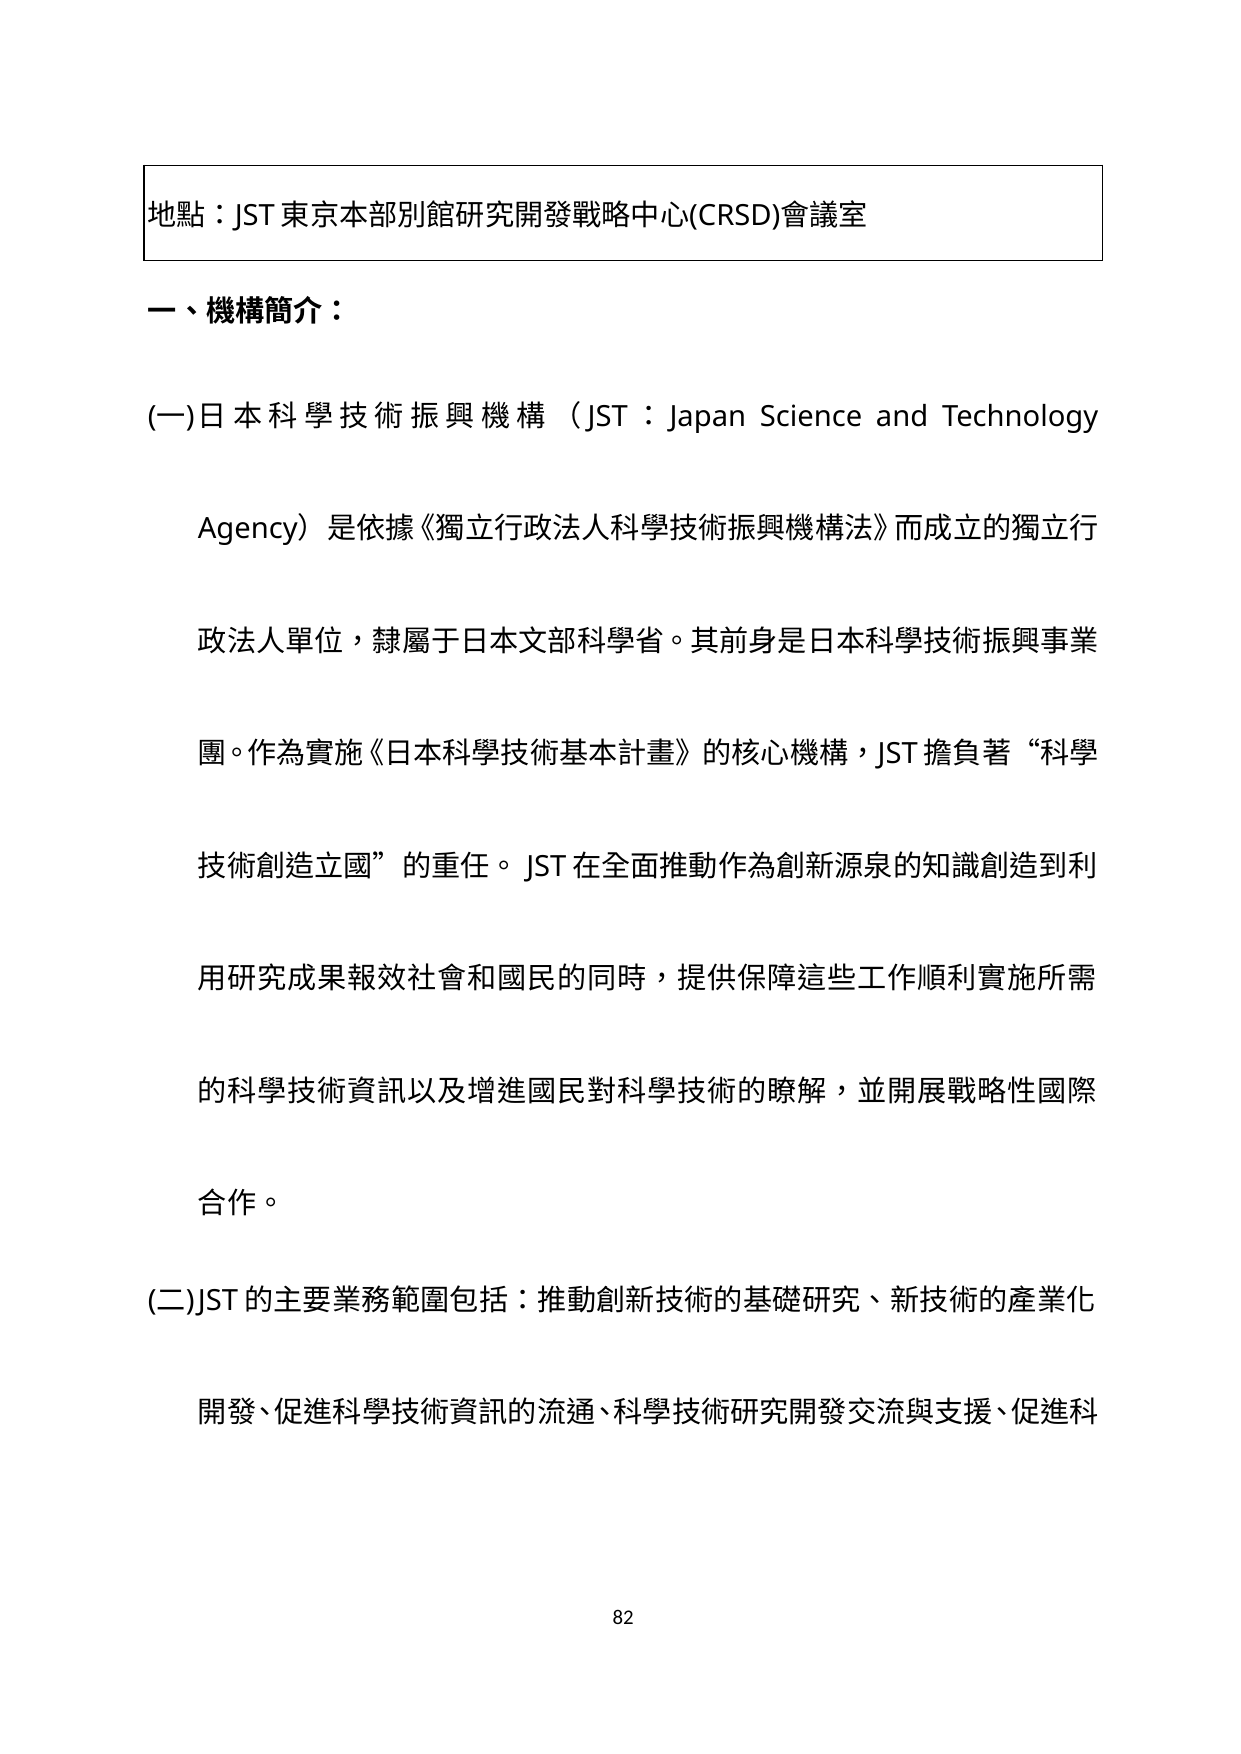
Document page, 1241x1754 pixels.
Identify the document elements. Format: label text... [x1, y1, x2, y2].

list 日本科學技術振興機構（JST：Japan Science and Technology Agency）是依據《獨立行政法人科學技術振興機構法》而成立的獨立行政法人單位，隸屬于日本文部科學省。其前身是日本科學技術振興事業團。作為實施《日本科學技術基本計畫》 的核心機構，JST擔負著“科學技術創造立國”的重任。 JST在全面推動作為創新源泉的知識創造到利用研究成果報效社會和國民的同時，提供保障這些工作順利實施所需的科學技術資訊以及增進國民對科學技術的瞭解，並開展戰略性國際合作。 [148, 376, 1098, 1239]
list JST的主要業務範圍包括：推動創新技術的基礎研究、新技術的產業化開發、促進科學技術資訊的流通、科學技術研究開發交流與支援、促進科 [148, 1260, 1098, 1447]
table_cell 地點：JST東京本部別館研究開發戰略中心(CRSD)會議室 [145, 166, 1102, 260]
text 一、機構簡介： [148, 271, 1098, 346]
